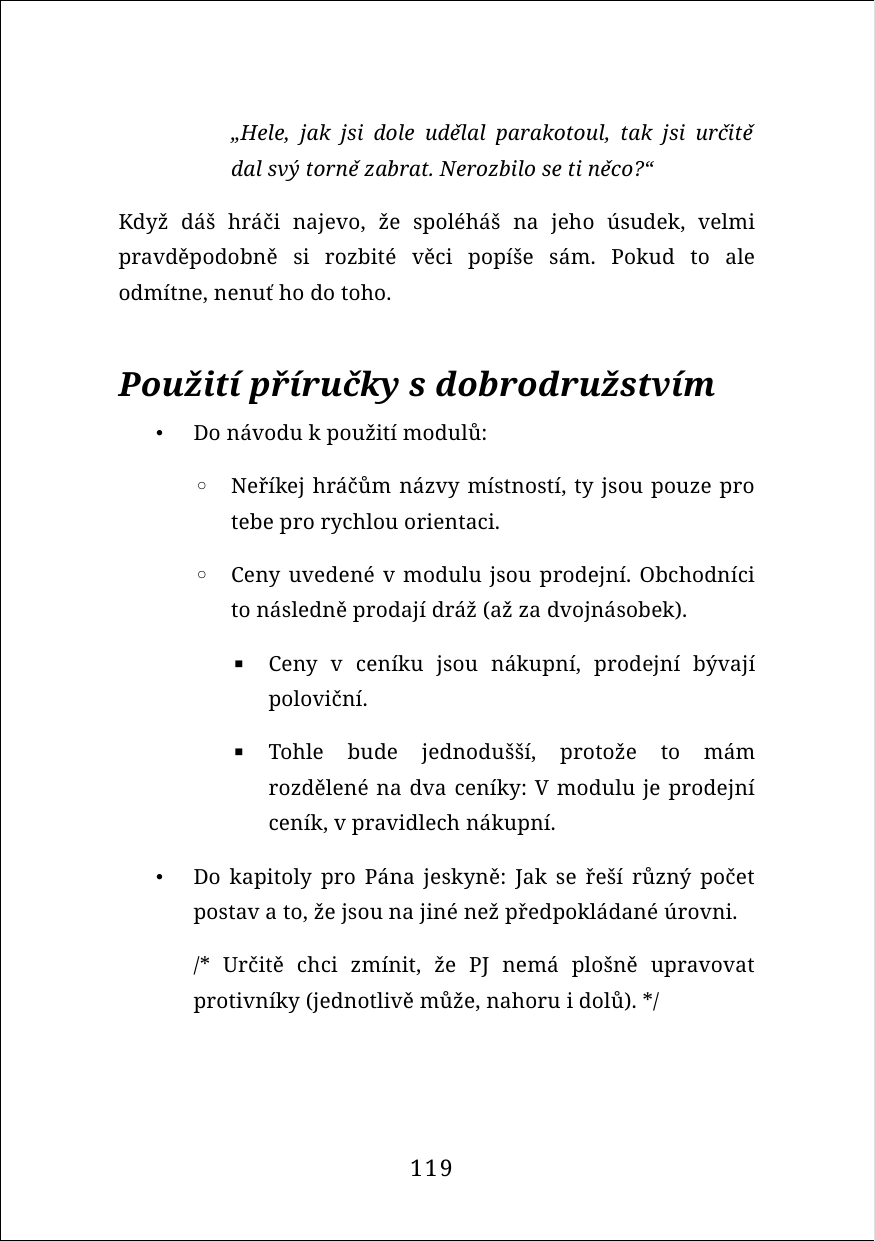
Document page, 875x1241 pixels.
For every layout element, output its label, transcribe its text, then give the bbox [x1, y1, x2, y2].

list Neříkej hráčům názvy místností, ty jsou pouze pro tebe pro rychlou orientaci. [193, 471, 756, 535]
text Když dáš hráči najevo, že spoléháš na jeho úsudek, velmi pravděpodobně si rozbité věci popíše sám. Pokud to ale odmítne, nenuť ho do toho. [118, 207, 756, 306]
list Do kapitoly pro Pána jeskyně: Jak se řeší různý počet postav a to, že jsou na jiné než předpokládané úrovni. [156, 862, 756, 926]
list Do návodu k použití modulů: [156, 418, 756, 446]
list Tohle bude jednodušší, protože to mám rozdělené na dva ceníky: V modulu je prodejní ceník, v pravidlech nákupní. [231, 737, 756, 837]
list /* Určitě chci zmínit, že PJ nemá plošně upravovat protivníky (jednotlivě může, nahoru i dolů). */ [156, 951, 756, 1014]
list „Hele, jak jsi dole udělal parakotoul, tak jsi určitě dal svý torně zabrat. Nerozbilo se ti něco?“ [193, 118, 756, 182]
subtitle Použití příručky s dobrodružstvím [118, 361, 756, 406]
list Ceny v ceníku jsou nákupní, prodejní bývají poloviční. [231, 649, 756, 713]
list Ceny uvedené v modulu jsou prodejní. Obchodníci to následně prodají dráž (až za dvojnásobek). [193, 560, 756, 624]
